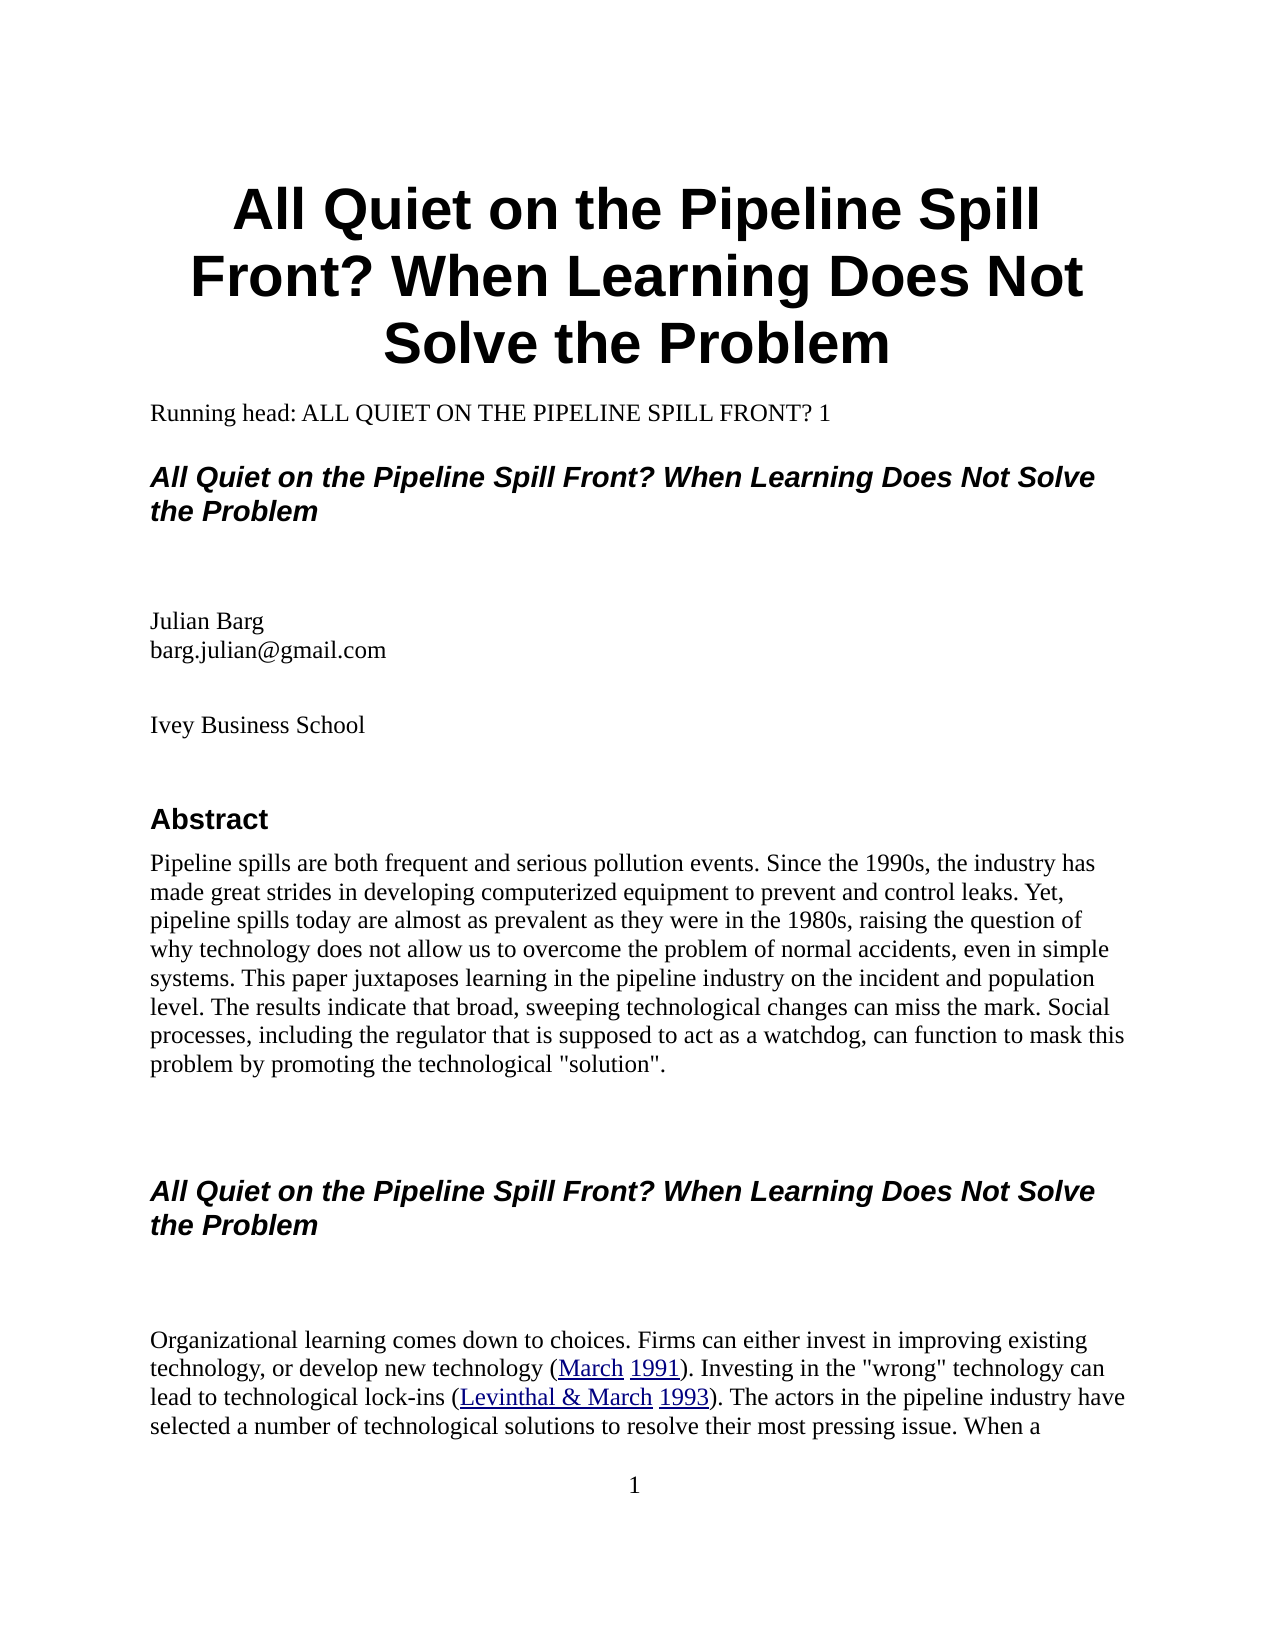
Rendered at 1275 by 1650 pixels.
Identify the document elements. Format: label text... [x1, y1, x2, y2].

subtitle All Quiet on the Pipeline Spill Front? When Learning Does Not Solve the Problem [150, 1174, 1125, 1241]
subtitle Abstract [150, 802, 1125, 836]
text Pipeline spills are both frequent and serious pollution events. Since the 1990s, the industry has made great strides in developing computerized equipment to prevent and control leaks. Yet, pipeline spills today are almost as prevalent as they were in the 1980s, raising the question of why technology does not allow us to overcome the problem of normal accidents, even in simple systems. This paper juxtaposes learning in the pipeline industry on the incident and population level. The results indicate that broad, sweeping technological changes can miss the mark. Social processes, including the regulator that is supposed to act as a watchdog, can function to mask this problem by promoting the technological "solution". [150, 848, 1125, 1078]
subtitle All Quiet on the Pipeline Spill Front? When Learning Does Not Solve the Problem [150, 460, 1125, 527]
text Julian Barg barg.julian@gmail.com [150, 606, 1125, 664]
text Ivey Business School [150, 682, 1125, 768]
text Organizational learning comes down to choices. Firms can either invest in improving existing technology, or develop new technology (March 1991). Investing in the "wrong" technology can lead to technological lock-ins (Levinthal & March 1993). The actors in the pipeline industry have selected a number of technological solutions to resolve their most pressing issue. When a [150, 1325, 1125, 1440]
text Running head: ALL QUIET ON THE PIPELINE SPILL FRONT? 1 [150, 398, 1125, 426]
title All Quiet on the Pipeline Spill Front? When Learning Does Not Solve the Problem [150, 175, 1125, 376]
